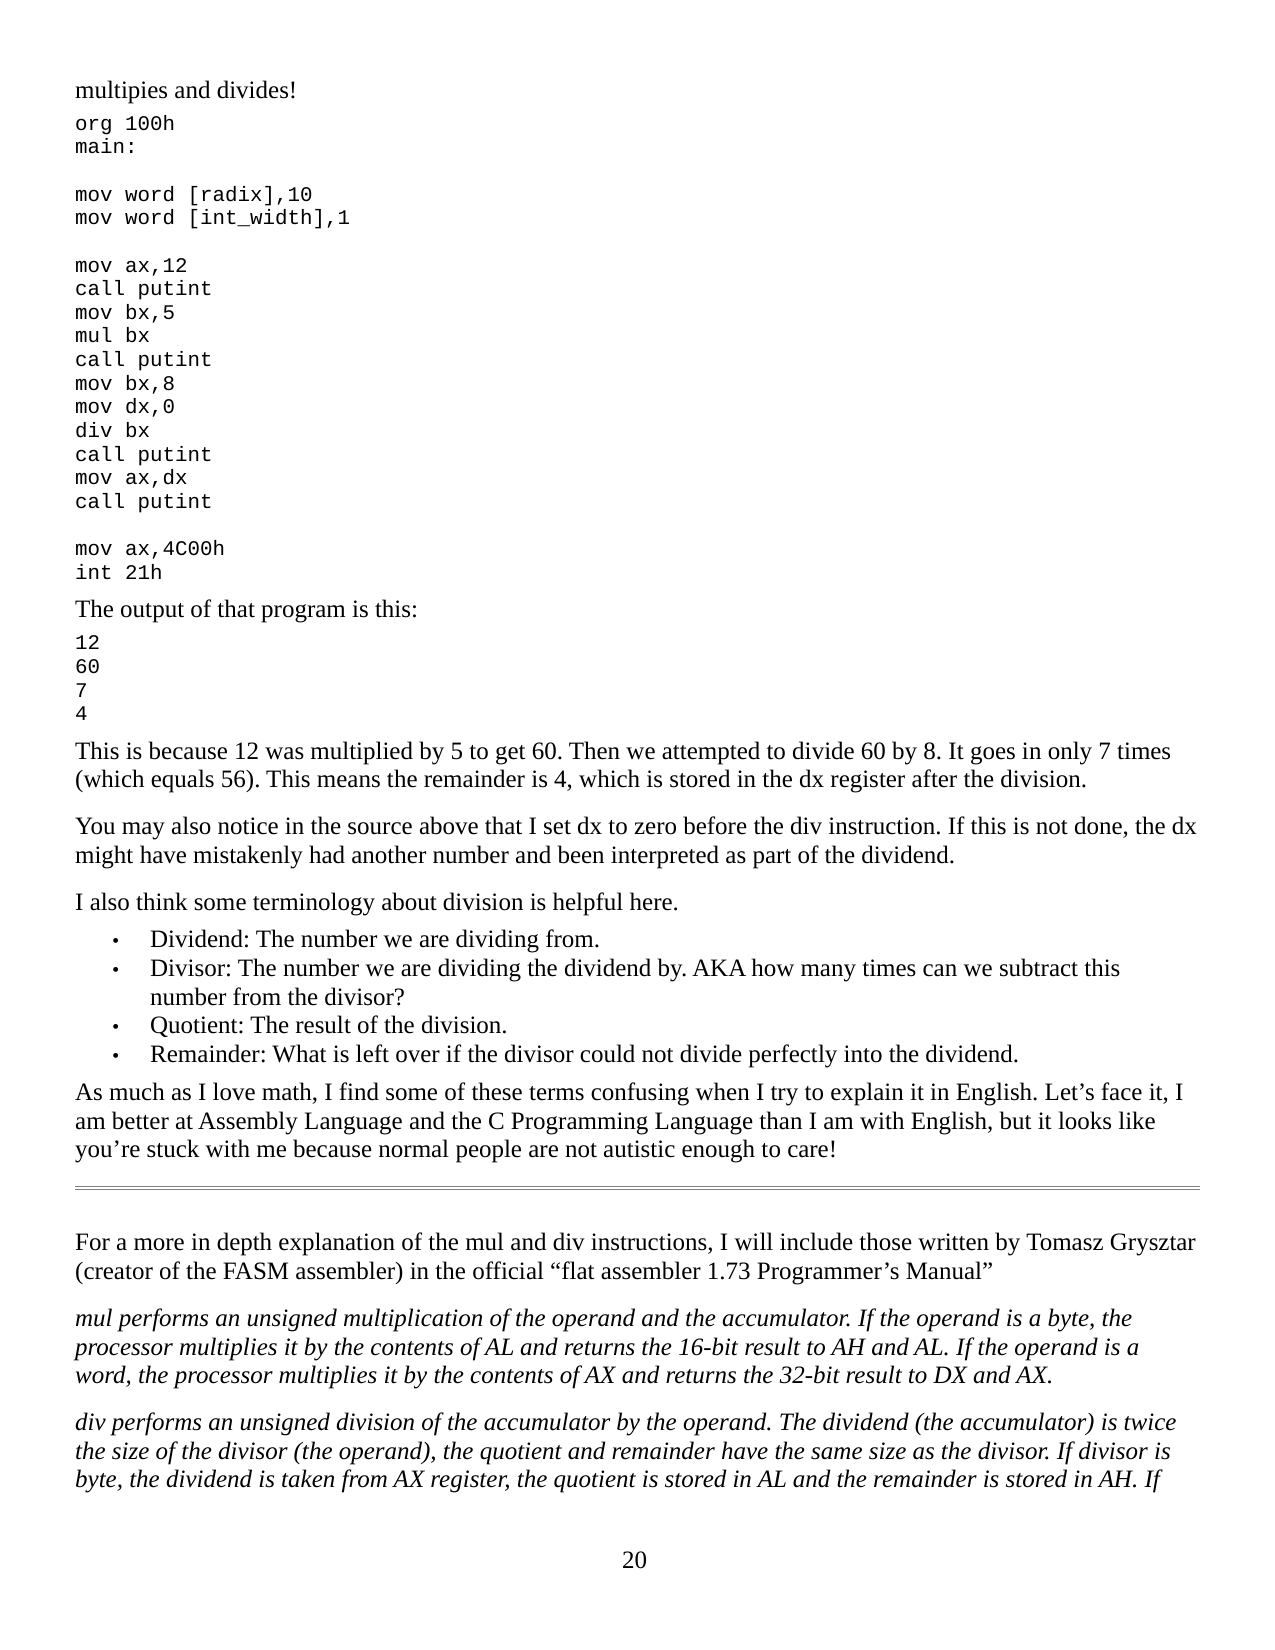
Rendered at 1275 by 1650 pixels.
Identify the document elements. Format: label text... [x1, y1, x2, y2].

text mov word [int_width],1 [75, 207, 1200, 231]
text multipies and divides! [75, 75, 1200, 104]
text You may also notice in the source above that I set dx to zero before the div instruction. If this is not done, the dx might have mistakenly had another number and been interpreted as part of the dividend. [75, 811, 1200, 869]
text mul performs an unsigned multiplication of the operand and the accumulator. If the operand is a byte, the processor multiplies it by the contents of AL and returns the 16-bit result to AH and AL. If the operand is a word, the processor multiplies it by the contents of AX and returns the 32-bit result to DX and AX. [75, 1303, 1200, 1389]
text mov bx,8 [75, 373, 1200, 396]
text main: [75, 136, 1200, 160]
text 12 [75, 632, 1200, 656]
text org 100h [75, 113, 1200, 136]
text int 21h [75, 562, 1200, 586]
text 4 [75, 703, 1200, 727]
text 60 [75, 656, 1200, 679]
text For a more in depth explanation of the mul and div instructions, I will include those written by Tomasz Grysztar (creator of the FASM assembler) in the official “flat assembler 1.73 Programmer’s Manual” [75, 1227, 1200, 1285]
text mov ax,4C00h [75, 538, 1200, 562]
text As much as I love math, I find some of these terms confusing when I try to explain it in English. Let’s face it, I am better at Assembly Language and the C Programming Language than I am with English, but it looks like you’re stuck with me because normal people are not autistic enough to care! [75, 1077, 1200, 1163]
text call putint [75, 349, 1200, 373]
text I also think some terminology about division is helpful here. [75, 887, 1200, 915]
text mov ax,12 [75, 254, 1200, 278]
list Remainder: What is left over if the divisor could not divide perfectly into the dividend. [112, 1039, 1200, 1068]
text mov ax,dx [75, 467, 1200, 491]
list Quotient: The result of the division. [112, 1011, 1200, 1039]
text call putint [75, 278, 1200, 302]
text div performs an unsigned division of the accumulator by the operand. The dividend (the accumulator) is twice the size of the divisor (the operand), the quotient and remainder have the same size as the divisor. If divisor is byte, the dividend is taken from AX register, the quotient is stored in AL and the remainder is stored in AH. If [75, 1407, 1200, 1493]
text This is because 12 was multiplied by 5 to get 60. Then we attempted to divide 60 by 8. It goes in only 7 times (which equals 56). This means the remainder is 4, which is stored in the dx register after the division. [75, 736, 1200, 793]
text mov dx,0 [75, 396, 1200, 420]
text 7 [75, 679, 1200, 703]
list Divisor: The number we are dividing the dividend by. AKA how many times can we subtract this number from the divisor? [112, 953, 1200, 1011]
text call putint [75, 491, 1200, 515]
text mov bx,5 [75, 302, 1200, 326]
text mov word [radix],10 [75, 184, 1200, 207]
list Dividend: The number we are dividing from. [112, 924, 1200, 953]
text mul bx [75, 326, 1200, 349]
text The output of that program is this: [75, 594, 1200, 623]
text div bx [75, 420, 1200, 444]
text call putint [75, 444, 1200, 467]
